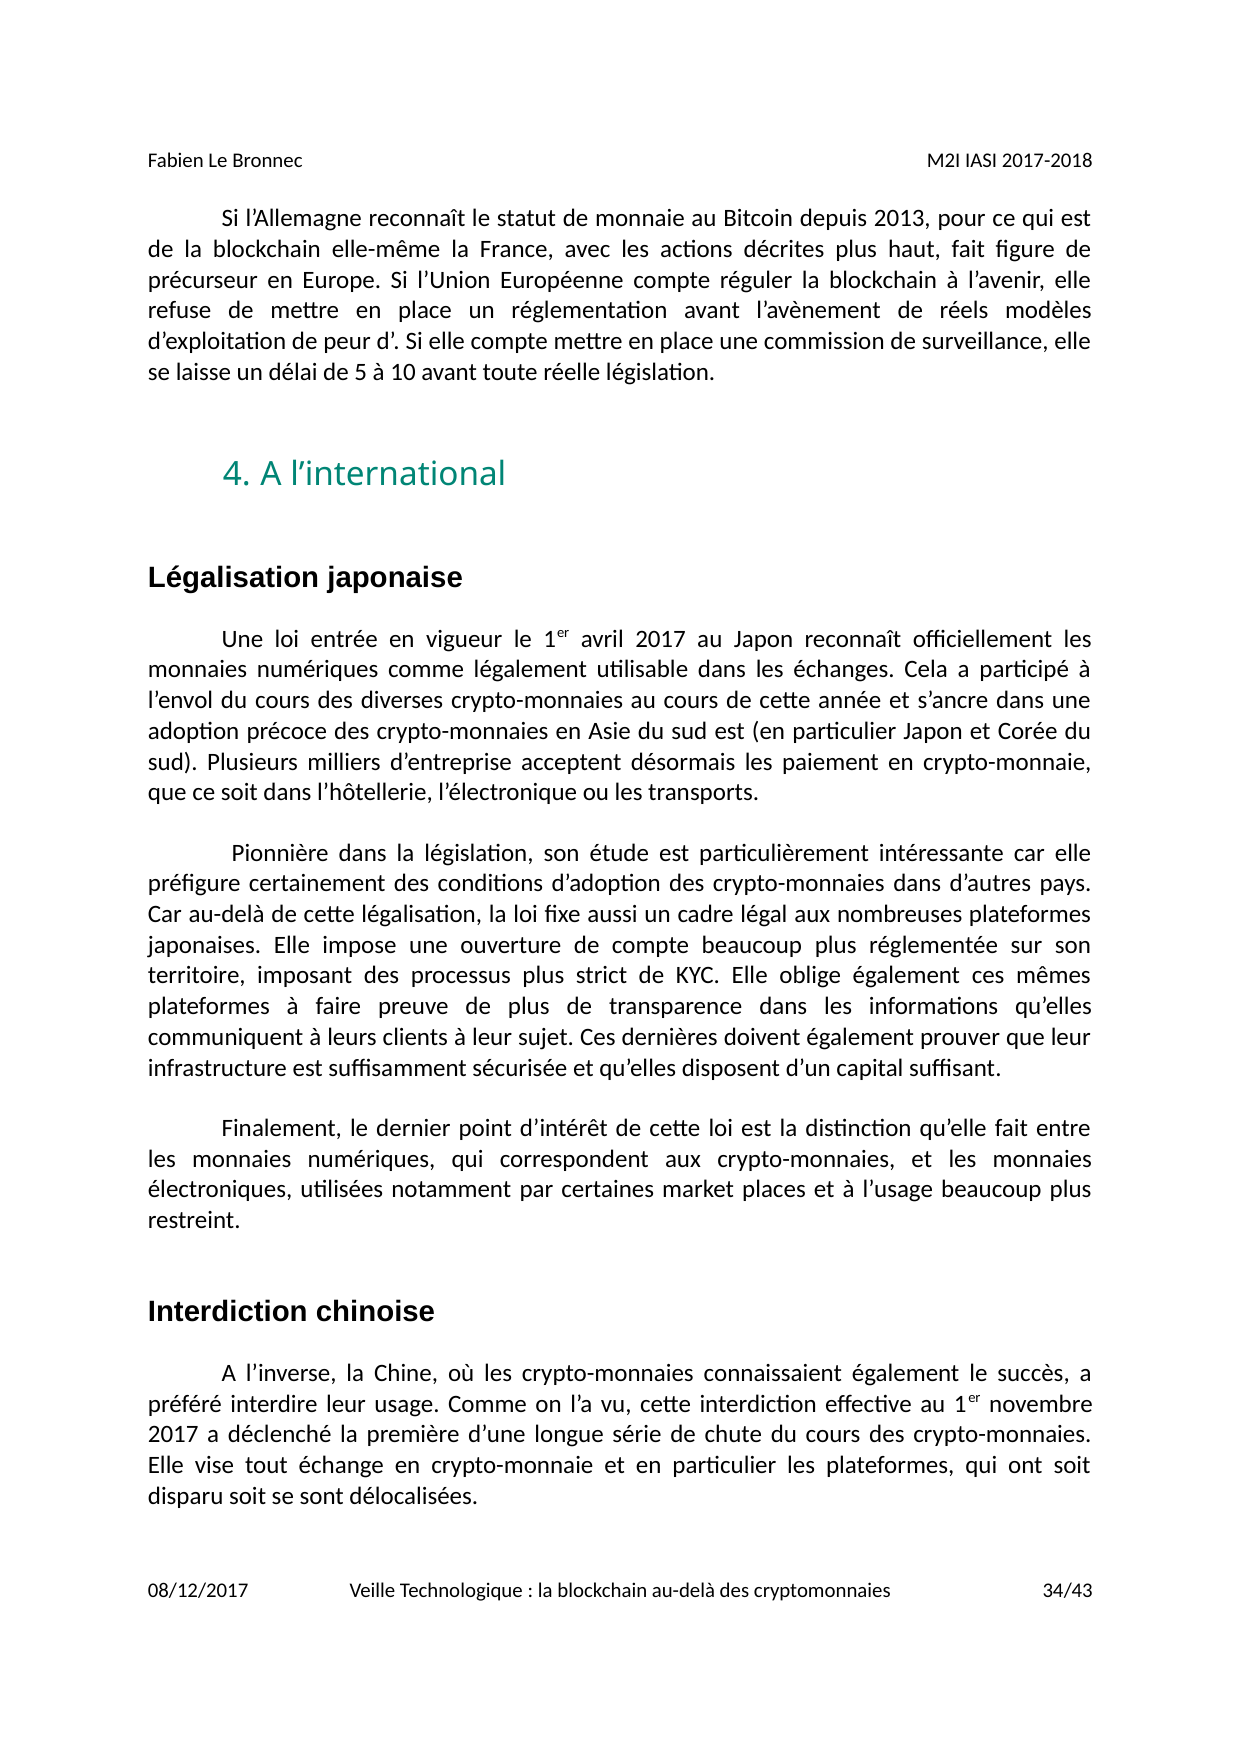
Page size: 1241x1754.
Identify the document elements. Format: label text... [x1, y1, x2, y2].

text Pionnière dans la législation, son étude est particulièrement intéressante car elle préfigure certainement des conditions d’adoption des crypto-monnaies dans d’autres pays. Car au-delà de cette légalisation, la loi fixe aussi un cadre légal aux nombreuses plateformes japonaises. Elle impose une ouverture de compte beaucoup plus réglementée sur son territoire, imposant des processus plus strict de KYC. Elle oblige également ces mêmes plateformes à faire preuve de plus de transparence dans les informations qu’elles communiquent à leurs clients à leur sujet. Ces dernières doivent également prouver que leur infrastructure est suffisamment sécurisée et qu’elles disposent d’un capital suffisant. [148, 837, 1093, 1082]
text A l’inverse, la Chine, où les crypto-monnaies connaissaient également le succès, a préféré interdire leur usage. Comme on l’a vu, cette interdiction effective au 1er novembre 2017 a déclenché la première d’une longue série de chute du cours des crypto-monnaies. Elle vise tout échange en crypto-monnaie et en particulier les plateformes, qui ont soit disparu soit se sont délocalisées. [148, 1357, 1093, 1511]
text Finalement, le dernier point d’intérêt de cette loi est la distinction qu’elle fait entre les monnaies numériques, qui correspondent aux crypto-monnaies, et les monnaies électroniques, utilisées notamment par certaines market places et à l’usage beaucoup plus restreint. [148, 1112, 1093, 1235]
subtitle Interdiction chinoise [148, 1294, 1093, 1328]
subtitle Légalisation japonaise [148, 560, 1093, 593]
subtitle A l’international [223, 449, 1093, 495]
text Une loi entrée en vigueur le 1er avril 2017 au Japon reconnaît officiellement les monnaies numériques comme légalement utilisable dans les échanges. Cela a participé à l’envol du cours des diverses crypto-monnaies au cours de cette année et s’ancre dans une adoption précoce des crypto-monnaies en Asie du sud est (en particulier Japon et Corée du sud). Plusieurs milliers d’entreprise acceptent désormais les paiement en crypto-monnaie, que ce soit dans l’hôtellerie, l’électronique ou les transports. [148, 623, 1093, 807]
text Si l’Allemagne reconnaît le statut de monnaie au Bitcoin depuis 2013, pour ce qui est de la blockchain elle-même la France, avec les actions décrites plus haut, fait figure de précurseur en Europe. Si l’Union Européenne compte réguler la blockchain à l’avenir, elle refuse de mettre en place un réglementation avant l’avènement de réels modèles d’exploitation de peur d’. Si elle compte mettre en place une commission de surveillance, elle se laisse un délai de 5 à 10 avant toute réelle législation. [148, 202, 1093, 387]
